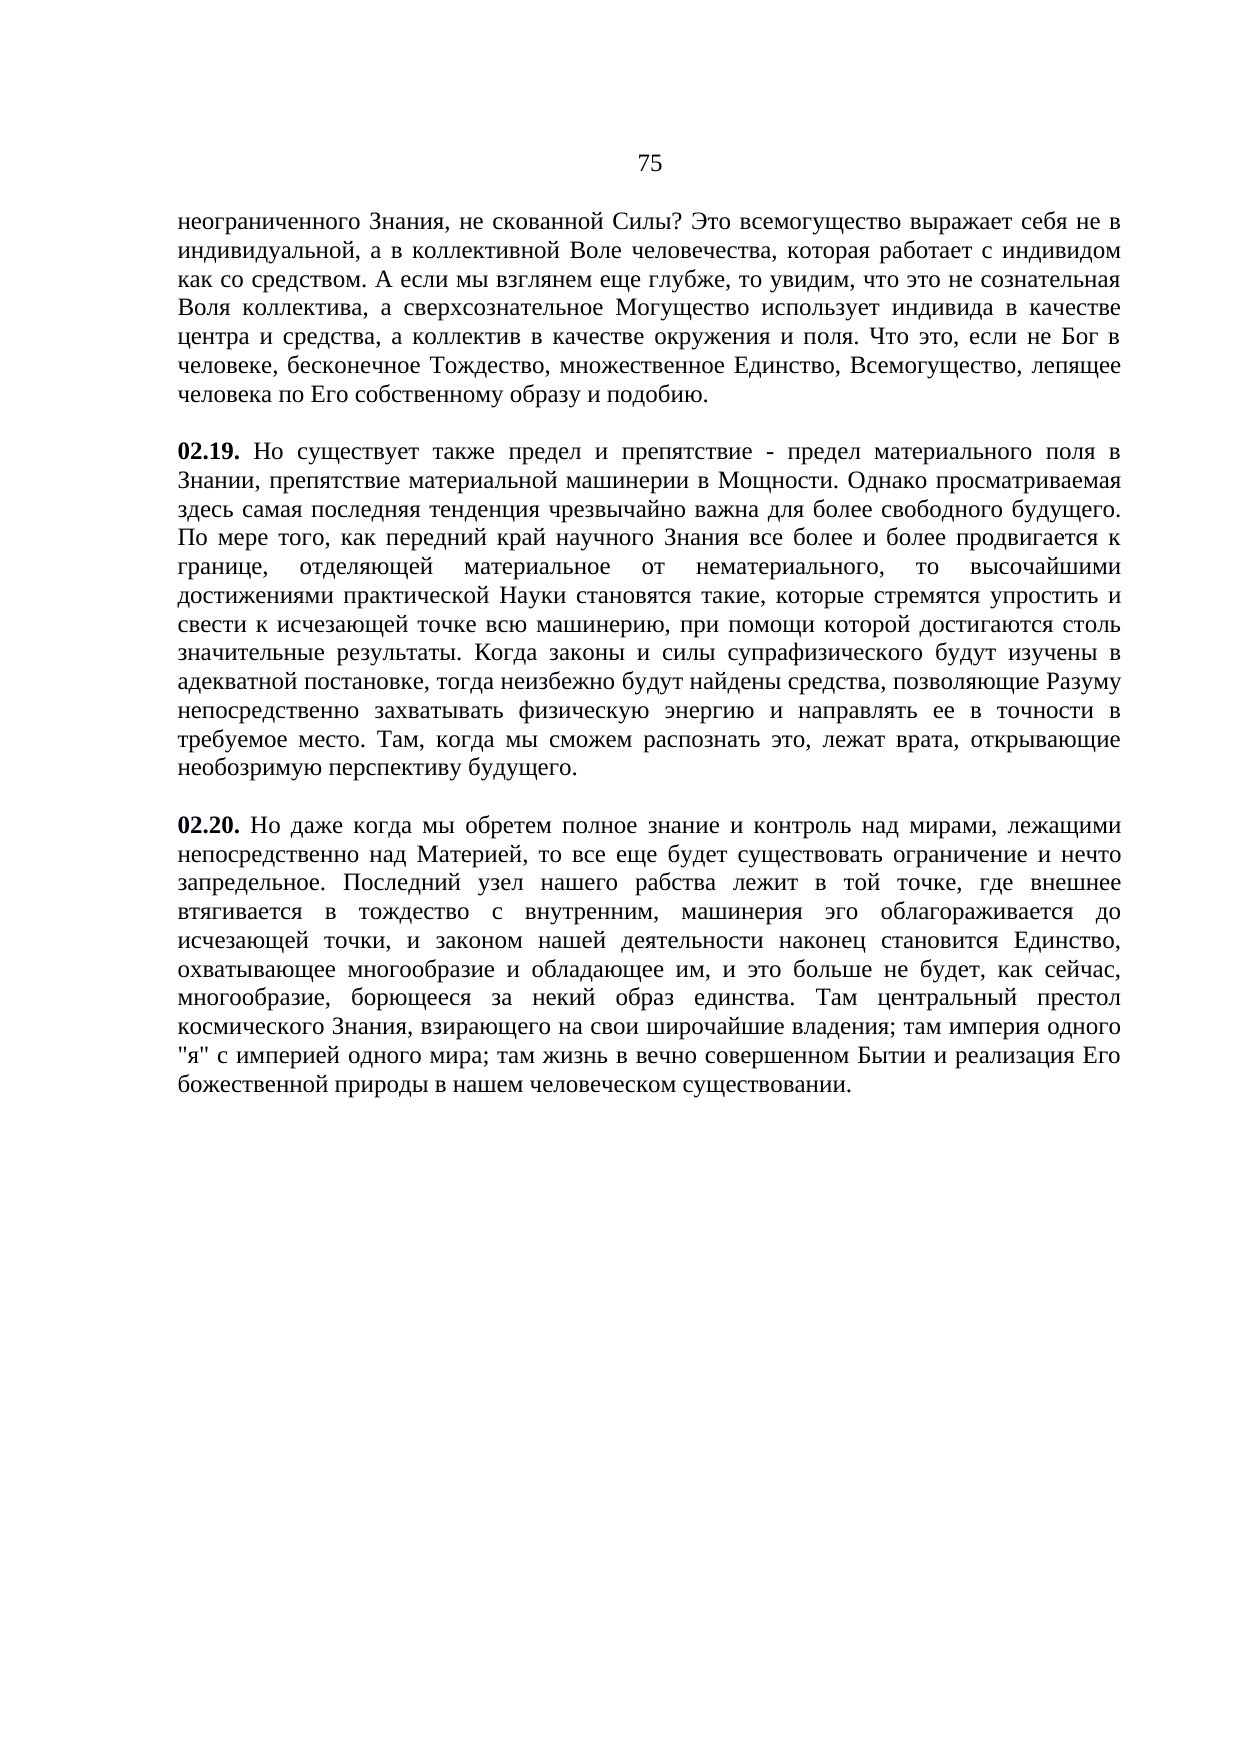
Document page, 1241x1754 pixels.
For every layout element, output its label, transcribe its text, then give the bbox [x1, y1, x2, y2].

text неограниченного Знания, не скованной Силы? Это всемогущество выражает себя не в индивидуальной, а в коллективной Воле человечества, которая работает с индивидом как со средством. А если мы взглянем еще глубже, то увидим, что это не сознательная Воля коллектива, а сверхсознательное Могущество использует индивида в качестве центра и средства, а коллектив в качестве окружения и поля. Что это, если не Бог в человеке, бесконечное Тождество, множественное Единство, Всемогущество, лепящее человека по Его собственному образу и подобию. [177, 206, 1122, 407]
text 02.20. Но даже когда мы обретем полное знание и контроль над мирами, лежащими непосредственно над Материей, то все еще будет существовать ограничение и нечто запредельное. Последний узел нашего рабства лежит в той точке, где внешнее втягивается в тождество с внутренним, машинерия эго облагораживается до исчезающей точки, и законом нашей деятельности наконец становится Единство, охватывающее многообразие и обладающее им, и это больше не будет, как сейчас, многообразие, борющееся за некий образ единства. Там центральный престол космического Знания, взирающего на свои широчайшие владения; там империя одного "я" с империей одного мира; там жизнь в вечно совершенном Бытии и реализация Его божественной природы в нашем человеческом существовании. [177, 810, 1122, 1097]
text 02.19. Но существует также предел и препятствие - предел материального поля в Знании, препятствие материальной машинерии в Мощности. Однако просматриваемая здесь самая последняя тенденция чрезвычайно важна для более свободного будущего. По мере того, как передний край научного Знания все более и более продвигается к границе, отделяющей материальное от нематериального, то высочайшими достижениями практической Науки становятся такие, которые стремятся упростить и свести к исчезающей точке всю машинерию, при помощи которой достигаются столь значительные результаты. Когда законы и силы супрафизического будут изучены в адекватной постановке, тогда неизбежно будут найдены средства, позволяющие Разуму непосредственно захватывать физическую энергию и направлять ее в точности в требуемое место. Там, когда мы сможем распознать это, лежат врата, открывающие необозримую перспективу будущего. [177, 436, 1122, 781]
